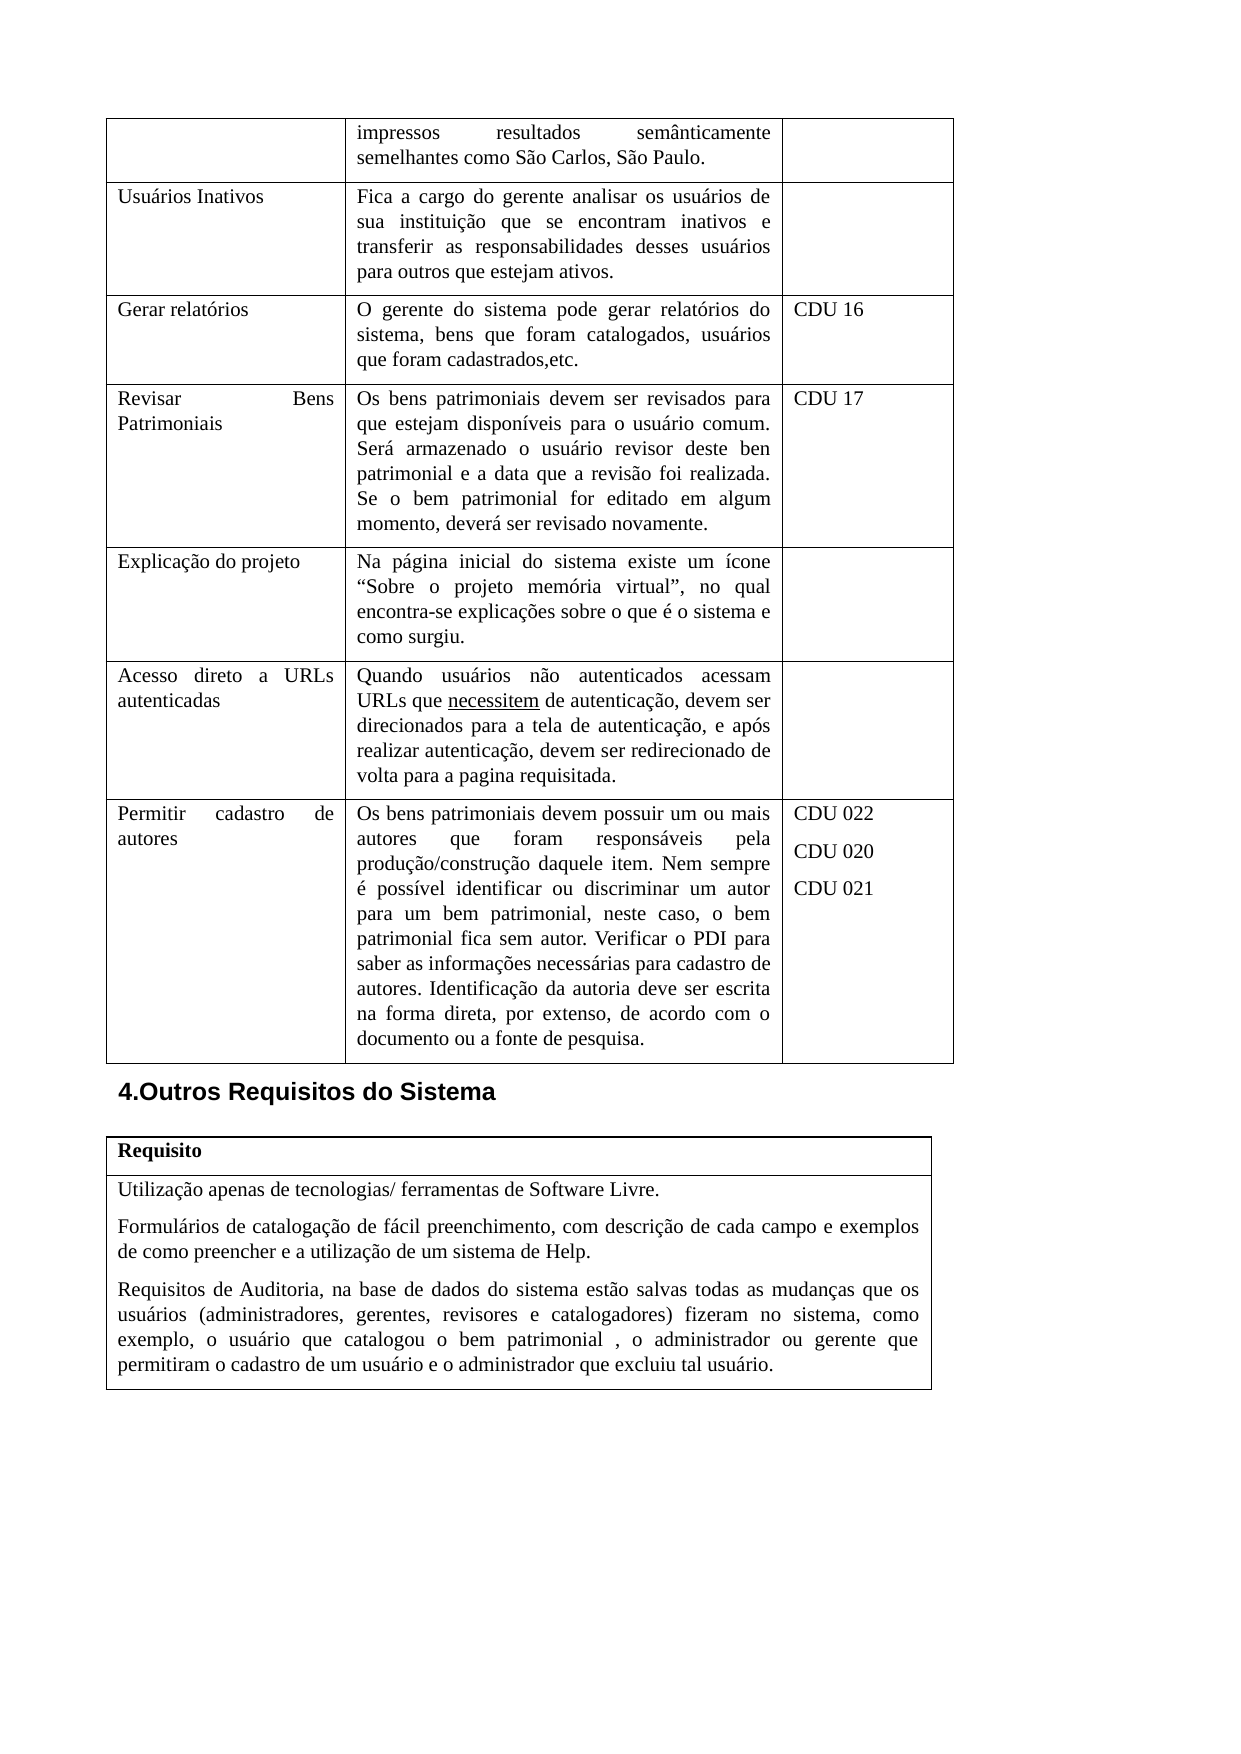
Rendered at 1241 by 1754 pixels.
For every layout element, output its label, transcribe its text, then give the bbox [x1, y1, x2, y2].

table_cell CDU 16 [783, 296, 953, 384]
table_cell CDU 17 [783, 385, 953, 547]
table_cell [107, 119, 345, 182]
table_cell Gerar relatórios [107, 296, 345, 384]
table_cell [783, 662, 953, 799]
table_cell O gerente do sistema pode gerar relatórios do sistema, bens que foram catalogados, usuários que foram cadastrados,etc. [346, 296, 782, 384]
table_cell [783, 548, 953, 661]
table_cell Acesso direto a URLs autenticadas [107, 662, 345, 799]
subtitle Outros Requisitos do Sistema [118, 1076, 1122, 1105]
table_cell CDU 022 CDU 020 CDU 021 [783, 800, 953, 1063]
table_header Requisito [107, 1138, 931, 1175]
table_cell Usuários Inativos [107, 183, 345, 295]
table_cell Permitir cadastro de autores [107, 800, 345, 1063]
table_cell Fica a cargo do gerente analisar os usuários de sua instituição que se encontram inativos e transferir as responsabilidades desses usuários para outros que estejam ativos. [346, 183, 782, 295]
table_cell Explicação do projeto [107, 548, 345, 661]
table_cell Revisar Bens Patrimoniais [107, 385, 345, 547]
table_cell [783, 119, 953, 182]
table_cell Utilização apenas de tecnologias/ ferramentas de Software Livre. Formulários de catalogação de fácil preenchimento, com descrição de cada campo e exemplos de como preencher e a utilização de um sistema de Help. Requisitos de Auditoria, na base de dados do sistema estão salvas todas as mudanças que os usuários (administradores, gerentes, revisores e catalogadores) fizeram no sistema, como exemplo, o usuário que catalogou o bem patrimonial , o administrador ou gerente que permitiram o cadastro de um usuário e o administrador que excluiu tal usuário. [107, 1176, 931, 1388]
table_cell Os bens patrimoniais devem ser revisados para que estejam disponíveis para o usuário comum. Será armazenado o usuário revisor deste ben patrimonial e a data que a revisão foi realizada. Se o bem patrimonial for editado em algum momento, deverá ser revisado novamente. [346, 385, 782, 547]
table_cell Na página inicial do sistema existe um ícone “Sobre o projeto memória virtual”, no qual encontra-se explicações sobre o que é o sistema e como surgiu. [346, 548, 782, 661]
table_cell impressos resultados semânticamente semelhantes como São Carlos, São Paulo. [346, 119, 782, 182]
table_cell Quando usuários não autenticados acessam URLs que necessitem de autenticação, devem ser direcionados para a tela de autenticação, e após realizar autenticação, devem ser redirecionado de volta para a pagina requisitada. [346, 662, 782, 799]
table_cell Os bens patrimoniais devem possuir um ou mais autores que foram responsáveis pela produção/construção daquele item. Nem sempre é possível identificar ou discriminar um autor para um bem patrimonial, neste caso, o bem patrimonial fica sem autor. Verificar o PDI para saber as informações necessárias para cadastro de autores. Identificação da autoria deve ser escrita na forma direta, por extenso, de acordo com o documento ou a fonte de pesquisa. [346, 800, 782, 1063]
table_cell [783, 183, 953, 295]
